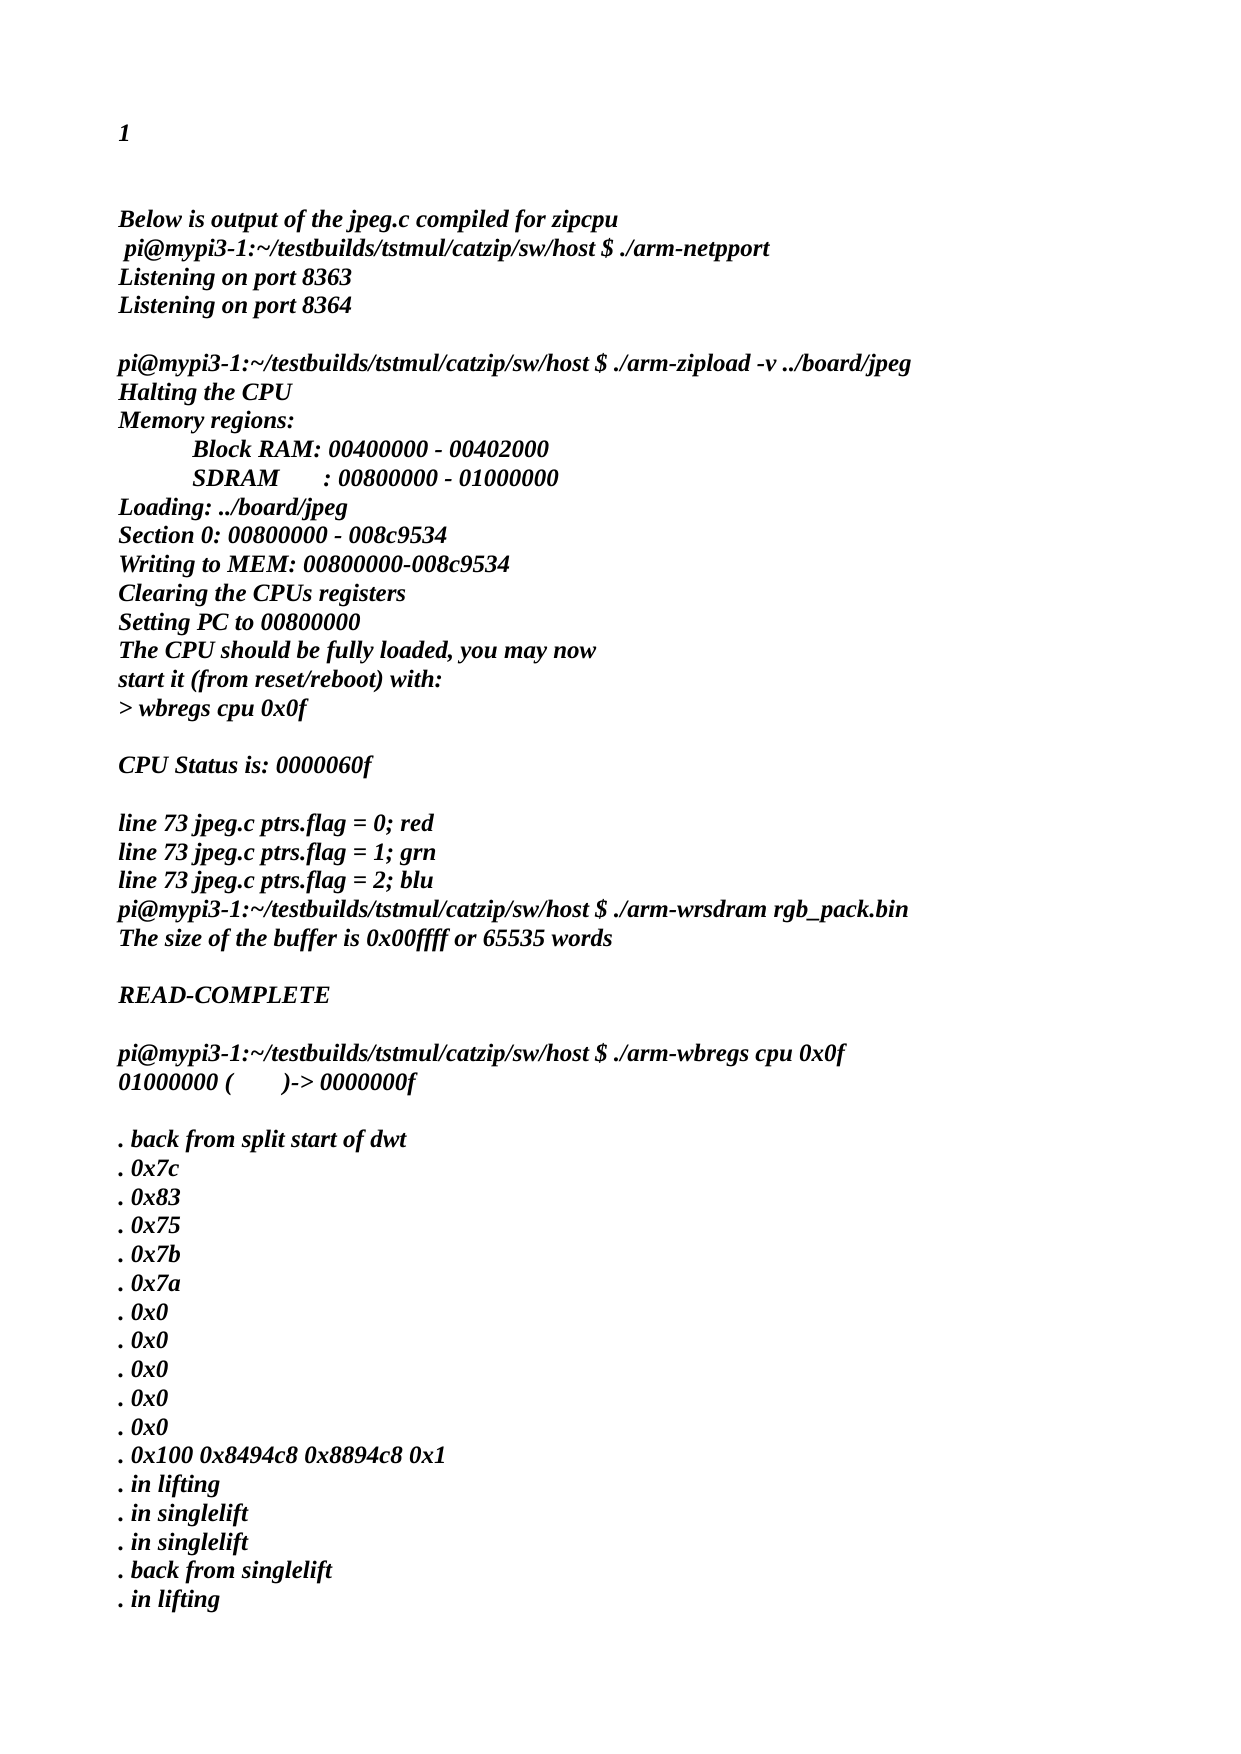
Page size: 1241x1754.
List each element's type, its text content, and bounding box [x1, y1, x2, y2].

text Loading: ../board/jpeg [118, 492, 1122, 521]
text READ-COMPLETE [118, 981, 1122, 1009]
text pi@mypi3-1:~/testbuilds/tstmul/catzip/sw/host $ ./arm-zipload -v ../board/jpeg [118, 348, 1122, 377]
text line 73 jpeg.c ptrs.flag = 2; blu [118, 866, 1122, 894]
text Writing to MEM: 00800000-008c9534 [118, 549, 1122, 578]
text start it (from reset/reboot) with: [118, 664, 1122, 693]
text The size of the buffer is 0x00ffff or 65535 words [118, 923, 1122, 952]
text pi@mypi3-1:~/testbuilds/tstmul/catzip/sw/host $ ./arm-netpport [118, 233, 1122, 262]
text 01000000 ( )-> 0000000f [118, 1067, 1122, 1096]
text Listening on port 8363 [118, 262, 1122, 291]
text . in lifting [118, 1584, 1122, 1613]
text SDRAM : 00800000 - 01000000 [118, 463, 1122, 492]
text Clearing the CPUs registers [118, 578, 1122, 607]
text . in singlelift [118, 1527, 1122, 1556]
text pi@mypi3-1:~/testbuilds/tstmul/catzip/sw/host $ ./arm-wrsdram rgb_pack.bin [118, 894, 1122, 923]
text . 0x7a [118, 1268, 1122, 1297]
text Setting PC to 00800000 [118, 607, 1122, 636]
text The CPU should be fully loaded, you may now [118, 636, 1122, 664]
text Below is output of the jpeg.c compiled for zipcpu [118, 204, 1122, 233]
text . 0x100 0x8494c8 0x8894c8 0x1 [118, 1441, 1122, 1469]
text . 0x0 [118, 1354, 1122, 1383]
text . 0x83 [118, 1182, 1122, 1211]
text . 0x7b [118, 1239, 1122, 1268]
text CPU Status is: 0000060f [118, 751, 1122, 779]
text . 0x0 [118, 1326, 1122, 1354]
text . 0x0 [118, 1412, 1122, 1441]
text pi@mypi3-1:~/testbuilds/tstmul/catzip/sw/host $ ./arm-wbregs cpu 0x0f [118, 1038, 1122, 1067]
text . back from split start of dwt [118, 1124, 1122, 1153]
text 1 [118, 118, 1122, 147]
text . 0x75 [118, 1211, 1122, 1239]
text . in singlelift [118, 1498, 1122, 1527]
text Block RAM: 00400000 - 00402000 [118, 434, 1122, 463]
text > wbregs cpu 0x0f [118, 693, 1122, 722]
text . in lifting [118, 1469, 1122, 1498]
text . back from singlelift [118, 1556, 1122, 1584]
text line 73 jpeg.c ptrs.flag = 0; red [118, 808, 1122, 837]
text Listening on port 8364 [118, 291, 1122, 319]
text Halting the CPU [118, 377, 1122, 406]
text . 0x0 [118, 1297, 1122, 1326]
text . 0x0 [118, 1383, 1122, 1412]
text line 73 jpeg.c ptrs.flag = 1; grn [118, 837, 1122, 866]
text . 0x7c [118, 1153, 1122, 1182]
text Memory regions: [118, 406, 1122, 434]
text Section 0: 00800000 - 008c9534 [118, 521, 1122, 549]
